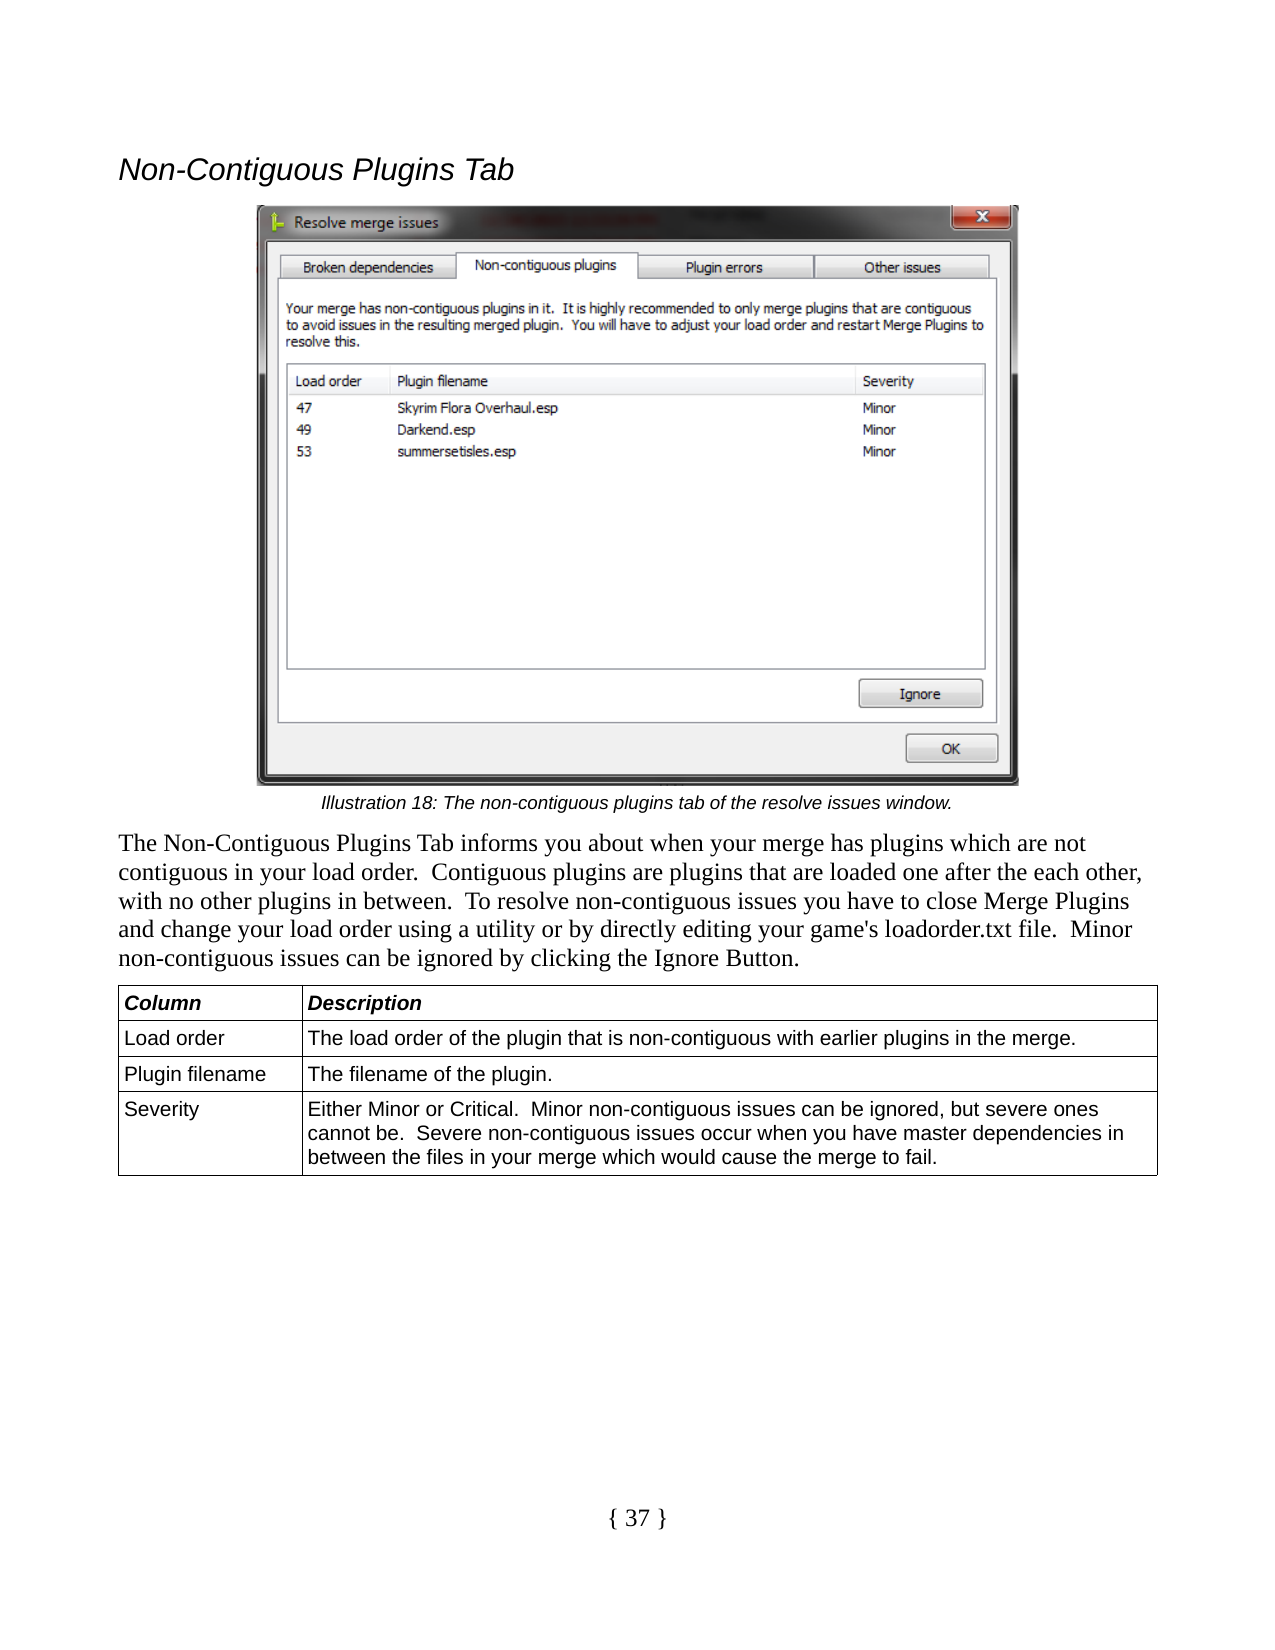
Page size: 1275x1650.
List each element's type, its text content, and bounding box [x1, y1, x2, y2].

table_cell Severity [119, 1092, 302, 1174]
table_header Column [119, 986, 302, 1020]
table_cell Load order [119, 1021, 302, 1056]
table_cell The filename of the plugin. [303, 1057, 1157, 1091]
subtitle Non-Contiguous Plugins Tab [118, 151, 1157, 187]
table_cell Plugin filename [119, 1057, 302, 1091]
picture [256, 205, 1019, 786]
text The Non-Contiguous Plugins Tab informs you about when your merge has plugins which are not contiguous in your load order. Contiguous plugins are plugins that are loaded one after the each other, with no other plugins in between. To resolve non-contiguous issues you have to close Merge Plugins and change your load order using a utility or by directly editing your game's loadorder.txt file. Minor non-contiguous issues can be ignored by clicking the Ignore Button. [118, 786, 1157, 972]
table_header Description [303, 986, 1157, 1020]
table_cell Either Minor or Critical. Minor non-contiguous issues can be ignored, but severe ones cannot be. Severe non-contiguous issues occur when you have master dependencies in between the files in your merge which would cause the merge to fail. [303, 1092, 1157, 1174]
text Illustration 18: The non-contiguous plugins tab of the resolve issues window. [254, 217, 1021, 813]
table_cell The load order of the plugin that is non-contiguous with earlier plugins in the merge. [303, 1021, 1157, 1056]
